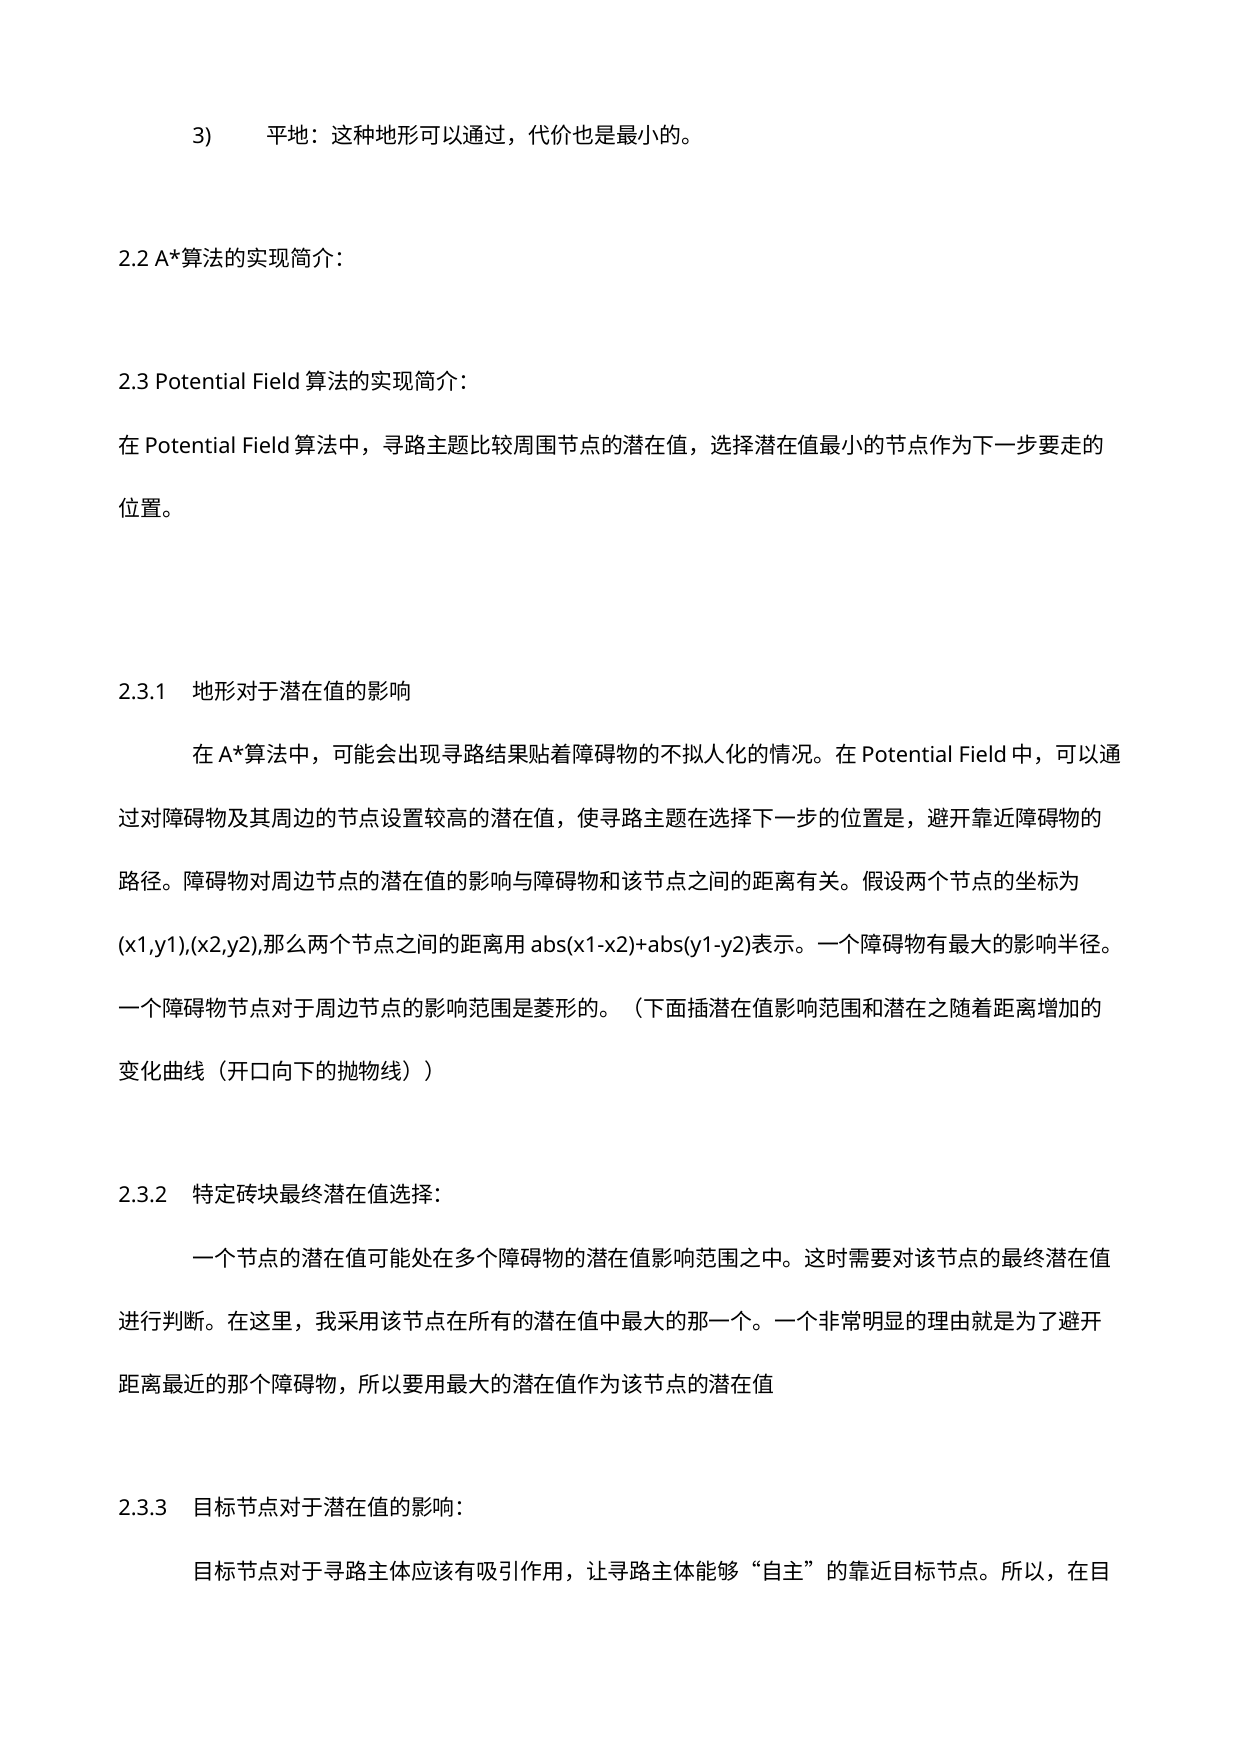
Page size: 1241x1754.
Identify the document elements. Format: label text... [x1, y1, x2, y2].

text 2.3.3 目标节点对于潜在值的影响： [118, 1490, 1122, 1522]
text 一个节点的潜在值可能处在多个障碍物的潜在值影响范围之中。这时需要对该节点的最终潜在值进行判断。在这里，我采用该节点在所有的潜在值中最大的那一个。一个非常明显的理由就是为了避开距离最近的那个障碍物，所以要用最大的潜在值作为该节点的潜在值 [118, 1241, 1122, 1399]
text 2.3.1 地形对于潜在值的影响 [118, 674, 1122, 706]
text 目标节点对于寻路主体应该有吸引作用，让寻路主体能够“自主”的靠近目标节点。所以，在目 [118, 1554, 1122, 1586]
text 3) 平地：这种地形可以通过，代价也是最小的。 [118, 118, 1122, 150]
text 在Potential Field算法中，寻路主题比较周围节点的潜在值，选择潜在值最小的节点作为下一步要走的位置。 [118, 428, 1122, 523]
text 2.3.2 特定砖块最终潜在值选择： [118, 1177, 1122, 1209]
text 2.3 Potential Field算法的实现简介： [118, 364, 1122, 396]
text 2.2 A*算法的实现简介： [118, 241, 1122, 273]
text 在A*算法中，可能会出现寻路结果贴着障碍物的不拟人化的情况。在Potential Field中，可以通过对障碍物及其周边的节点设置较高的潜在值，使寻路主题在选择下一步的位置是，避开靠近障碍物的路径。障碍物对周边节点的潜在值的影响与障碍物和该节点之间的距离有关。假设两个节点的坐标为(x1,y1),(x2,y2),那么两个节点之间的距离用abs(x1-x2)+abs(y1-y2)表示。一个障碍物有最大的影响半径。一个障碍物节点对于周边节点的影响范围是菱形的。（下面插潜在值影响范围和潜在之随着距离增加的变化曲线（开口向下的抛物线）） [118, 737, 1122, 1086]
